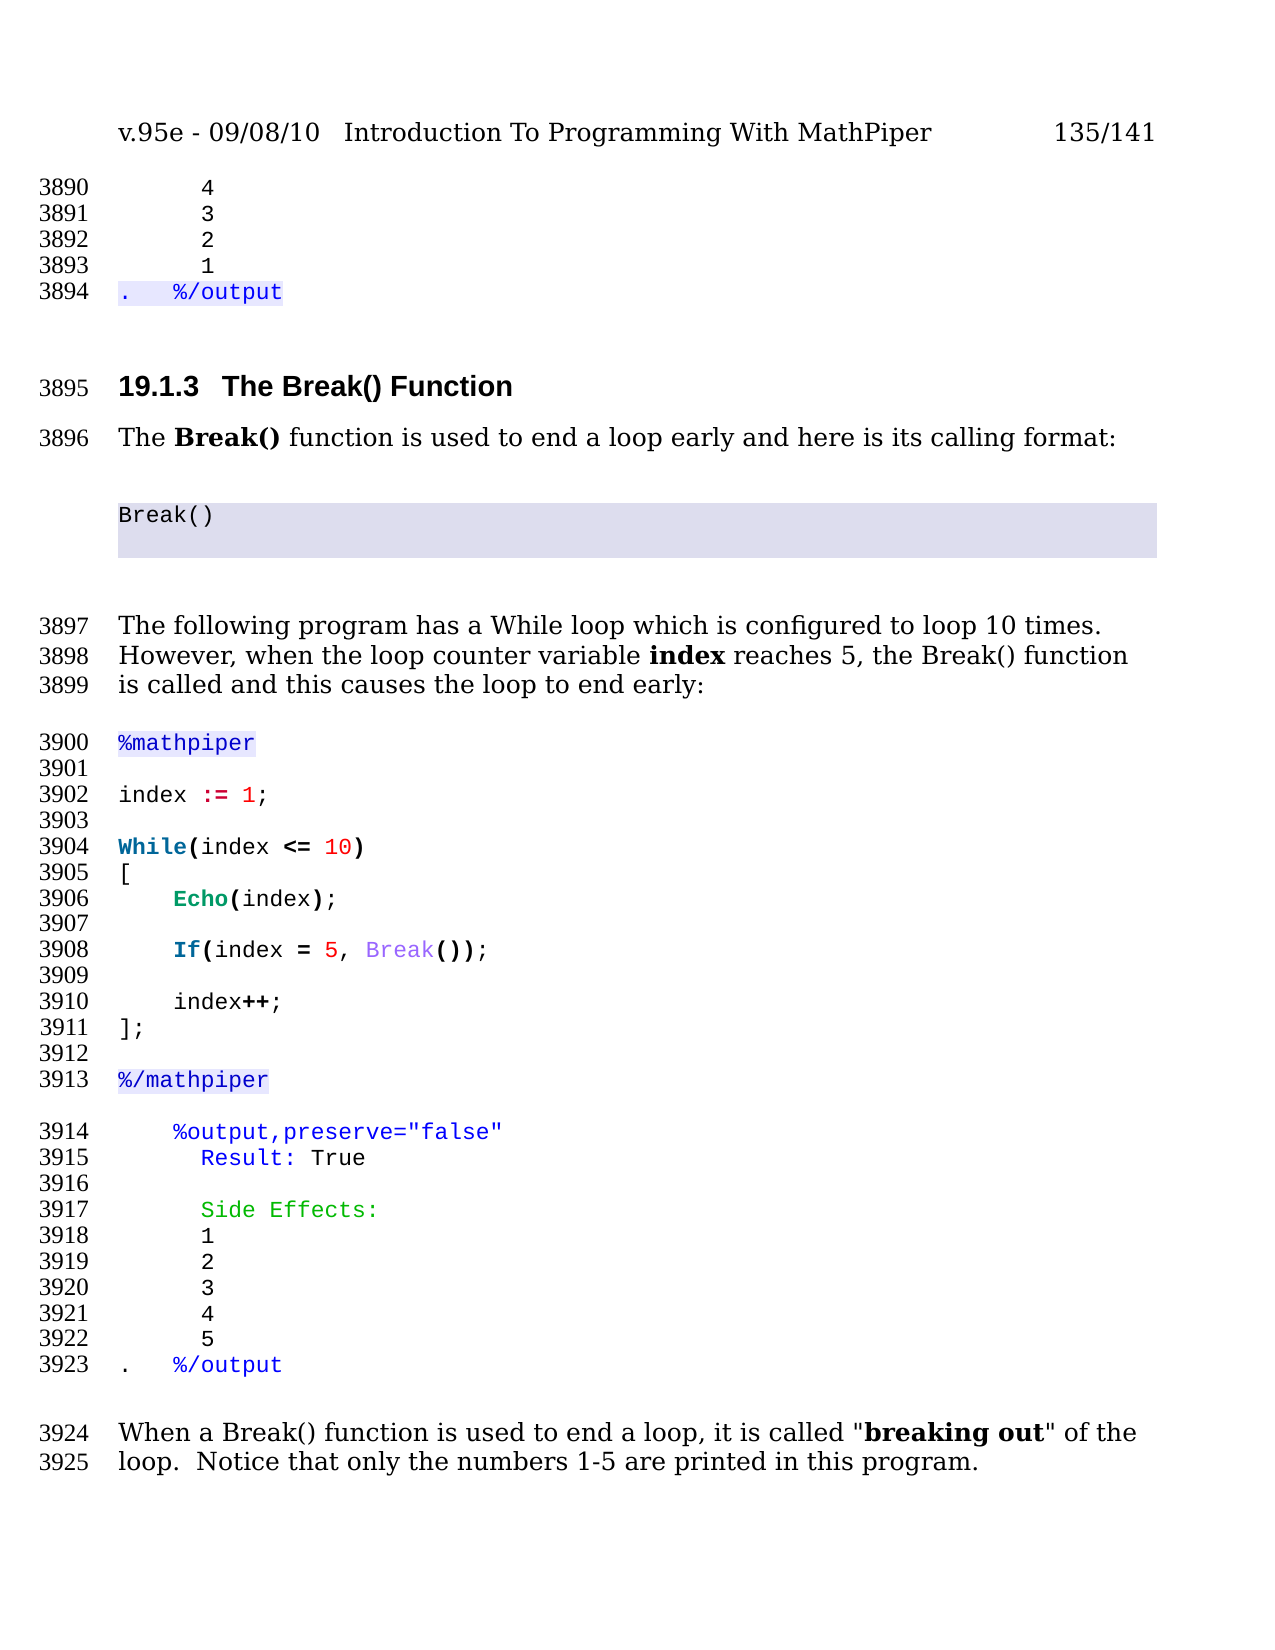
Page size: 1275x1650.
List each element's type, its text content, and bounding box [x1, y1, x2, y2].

text 3 [118, 203, 1157, 229]
text ]; [118, 1017, 1157, 1042]
subtitle The Break() Function [118, 369, 1157, 402]
text Side Effects: [118, 1198, 1157, 1224]
text The Break() function is used to end a loop early and here is its calling format: [118, 423, 1157, 453]
text Echo(index); [118, 887, 1157, 913]
text While(index <= 10) [118, 835, 1157, 861]
text [ [118, 861, 1157, 887]
text index := 1; [118, 783, 1157, 809]
text %output,preserve="false" [118, 1120, 1157, 1146]
text %/mathpiper [118, 1068, 1157, 1094]
text . %/output [118, 1354, 1157, 1380]
text 4 [118, 177, 1157, 203]
text index++; [118, 991, 1157, 1017]
text When a Break() function is used to end a loop, it is called "breaking out" of the loop. Notice that only the numbers 1-5 are printed in this program. [118, 1418, 1157, 1477]
text 4 [118, 1302, 1157, 1328]
text %mathpiper [118, 731, 1157, 757]
text The following program has a While loop which is configured to loop 10 times. However, when the loop counter variable index reaches 5, the Break() function is called and this causes the loop to end early: [118, 612, 1157, 699]
text . %/output [118, 281, 1157, 306]
text 2 [118, 229, 1157, 254]
table_header Break() [118, 503, 1157, 558]
text If(index = 5, Break()); [118, 939, 1157, 965]
text 2 [118, 1250, 1157, 1276]
text 5 [118, 1328, 1157, 1354]
text 1 [118, 254, 1157, 281]
text 3 [118, 1276, 1157, 1302]
text 1 [118, 1224, 1157, 1250]
text Result: True [118, 1146, 1157, 1172]
